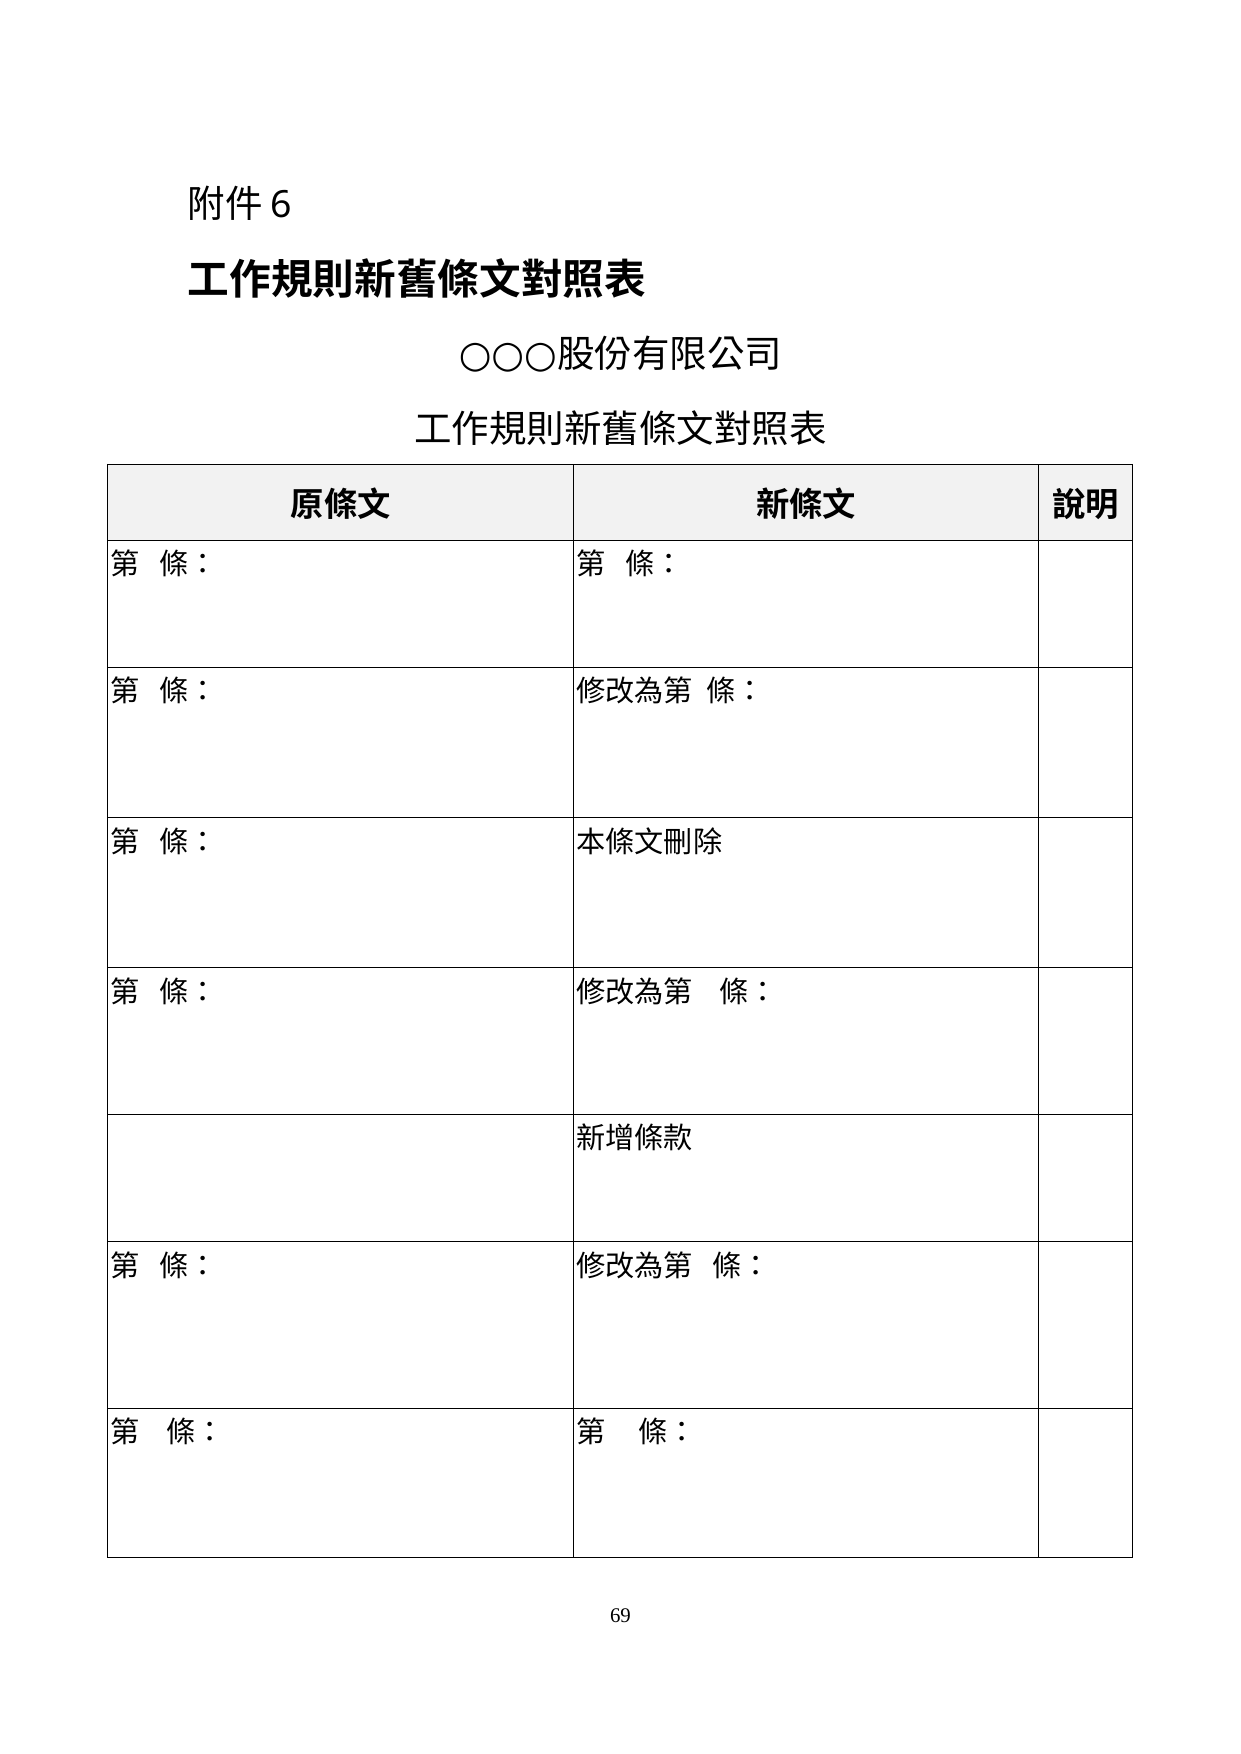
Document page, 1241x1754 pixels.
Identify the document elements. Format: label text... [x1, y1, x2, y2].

table_cell 第 條： [108, 968, 573, 1113]
text 工作規則新舊條文對照表 [187, 239, 1050, 314]
table_header 新條文 [574, 465, 1038, 540]
text 工作規則新舊條文對照表 [187, 389, 1053, 464]
text 附件6 [187, 164, 1050, 239]
table_cell 修改為第 條： [574, 668, 1038, 817]
table_cell 第 條： [574, 1409, 1038, 1557]
table_cell [1039, 1409, 1132, 1557]
table_cell [1039, 541, 1132, 667]
table_cell [1039, 1115, 1132, 1241]
table_cell 修改為第 條： [574, 968, 1038, 1113]
table_cell 本條文刪除 [574, 818, 1038, 967]
table_header 說明 [1039, 465, 1132, 540]
table_cell 第 條： [108, 668, 573, 817]
table_cell 第 條： [108, 818, 573, 967]
table_cell 修改為第 條： [574, 1242, 1038, 1408]
table_header 原條文 [108, 465, 573, 540]
table_cell [108, 1115, 573, 1241]
table_cell [1039, 668, 1132, 817]
table_cell [1039, 968, 1132, 1113]
table_cell [1039, 1242, 1132, 1408]
table_cell 第 條： [574, 541, 1038, 667]
table_cell [1039, 818, 1132, 967]
table_cell 第 條： [108, 1242, 573, 1408]
text ○○○股份有限公司 [187, 314, 1053, 389]
table_cell 第 條： [108, 541, 573, 667]
table_cell 新增條款 [574, 1115, 1038, 1241]
table_cell 第 條： [108, 1409, 573, 1557]
